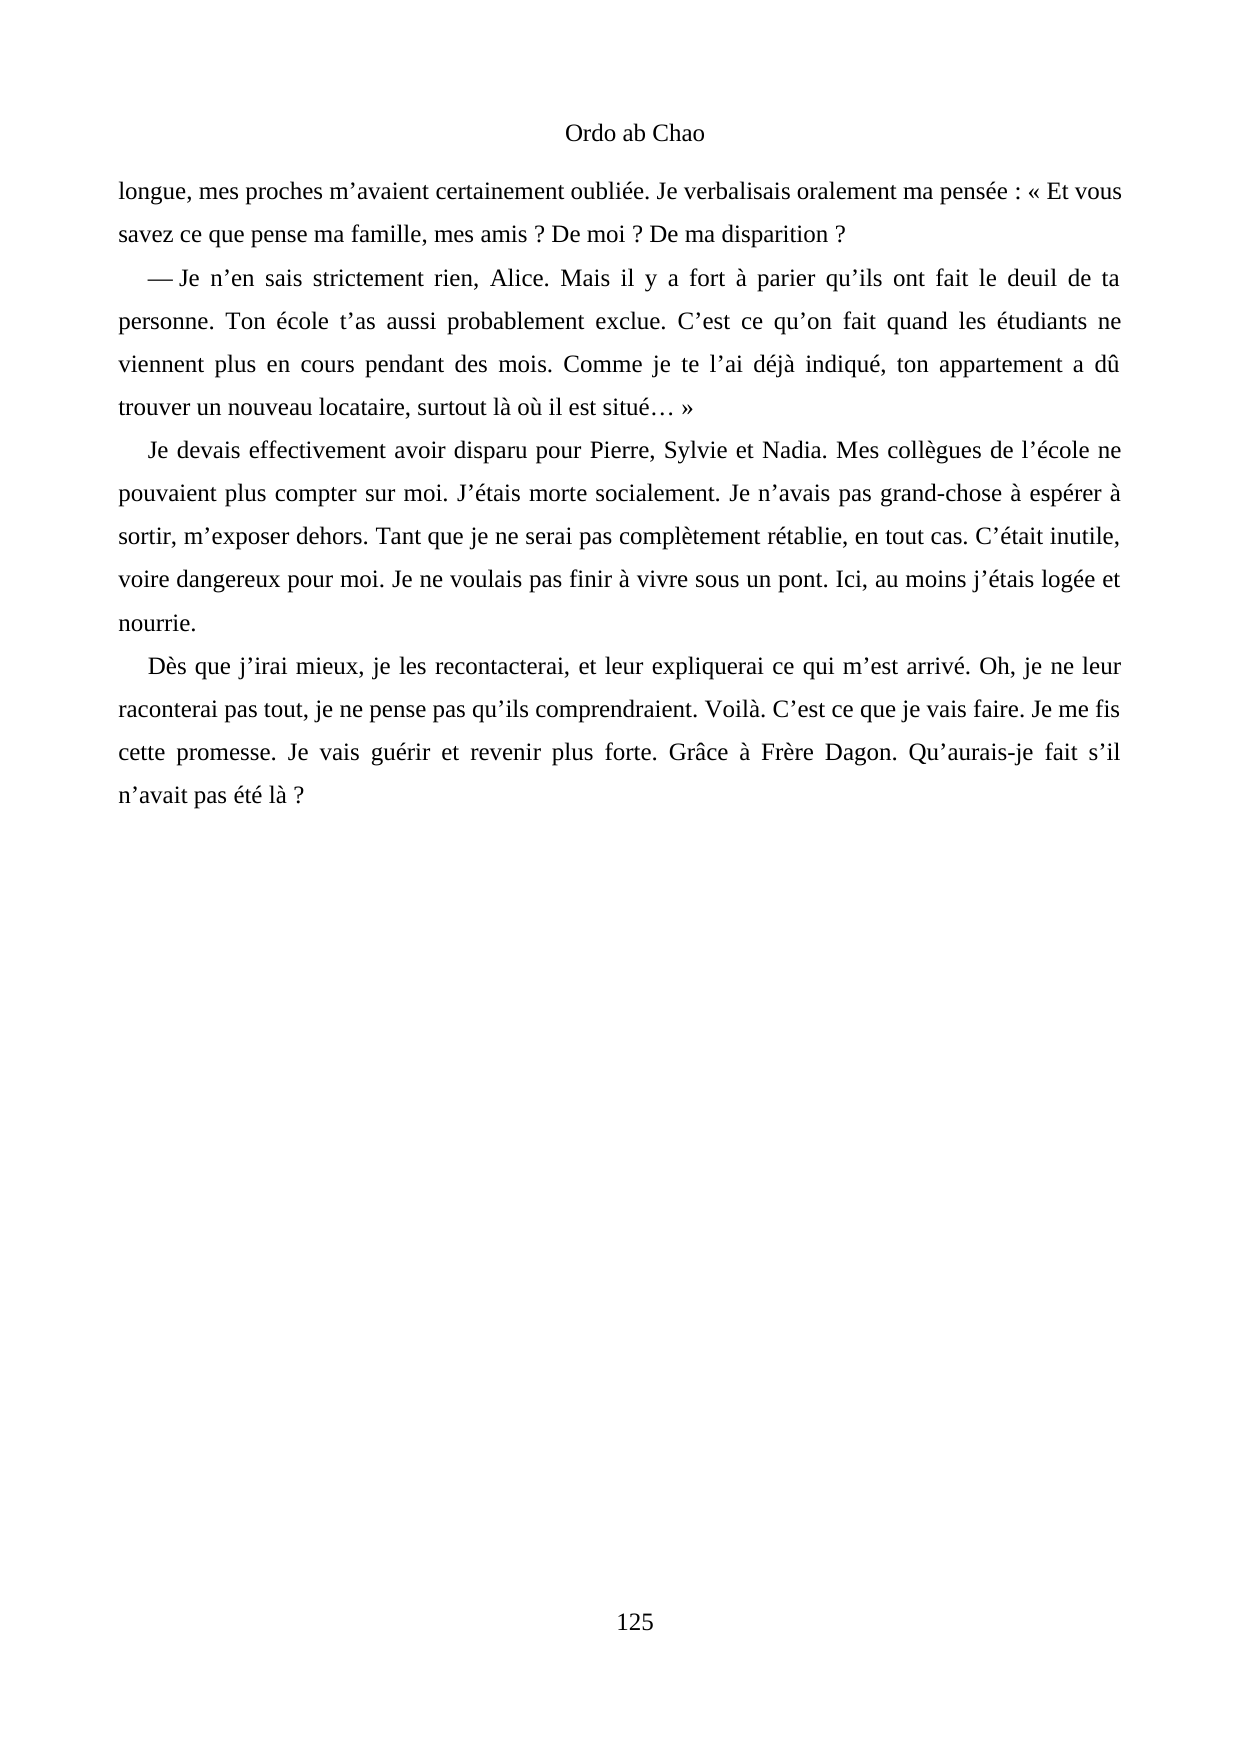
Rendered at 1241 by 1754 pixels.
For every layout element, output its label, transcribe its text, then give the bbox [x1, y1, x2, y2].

text longue, mes proches m’avaient certainement oubliée. Je verbalisais oralement ma pensée : « Et vous savez ce que pense ma famille, mes amis ? De moi ? De ma disparition ? [118, 176, 1122, 248]
text — Je n’en sais strictement rien, Alice. Mais il y a fort à parier qu’ils ont fait le deuil de ta personne. Ton école t’as aussi probablement exclue. C’est ce qu’on fait quand les étudiants ne viennent plus en cours pendant des mois. Comme je te l’ai déjà indiqué, ton appartement a dû trouver un nouveau locataire, surtout là où il est situé… » [118, 263, 1122, 421]
text Je devais effectivement avoir disparu pour Pierre, Sylvie et Nadia. Mes collègues de l’école ne pouvaient plus compter sur moi. J’étais morte socialement. Je n’avais pas grand-chose à espérer à sortir, m’exposer dehors. Tant que je ne serai pas complètement rétablie, en tout cas. C’était inutile, voire dangereux pour moi. Je ne voulais pas finir à vivre sous un pont. Ici, au moins j’étais logée et nourrie. [118, 435, 1122, 636]
text Dès que j’irai mieux, je les recontacterai, et leur expliquerai ce qui m’est arrivé. Oh, je ne leur raconterai pas tout, je ne pense pas qu’ils comprendraient. Voilà. C’est ce que je vais faire. Je me fis cette promesse. Je vais guérir et revenir plus forte. Grâce à Frère Dagon. Qu’aurais-je fait s’il n’avait pas été là ? [118, 651, 1122, 809]
